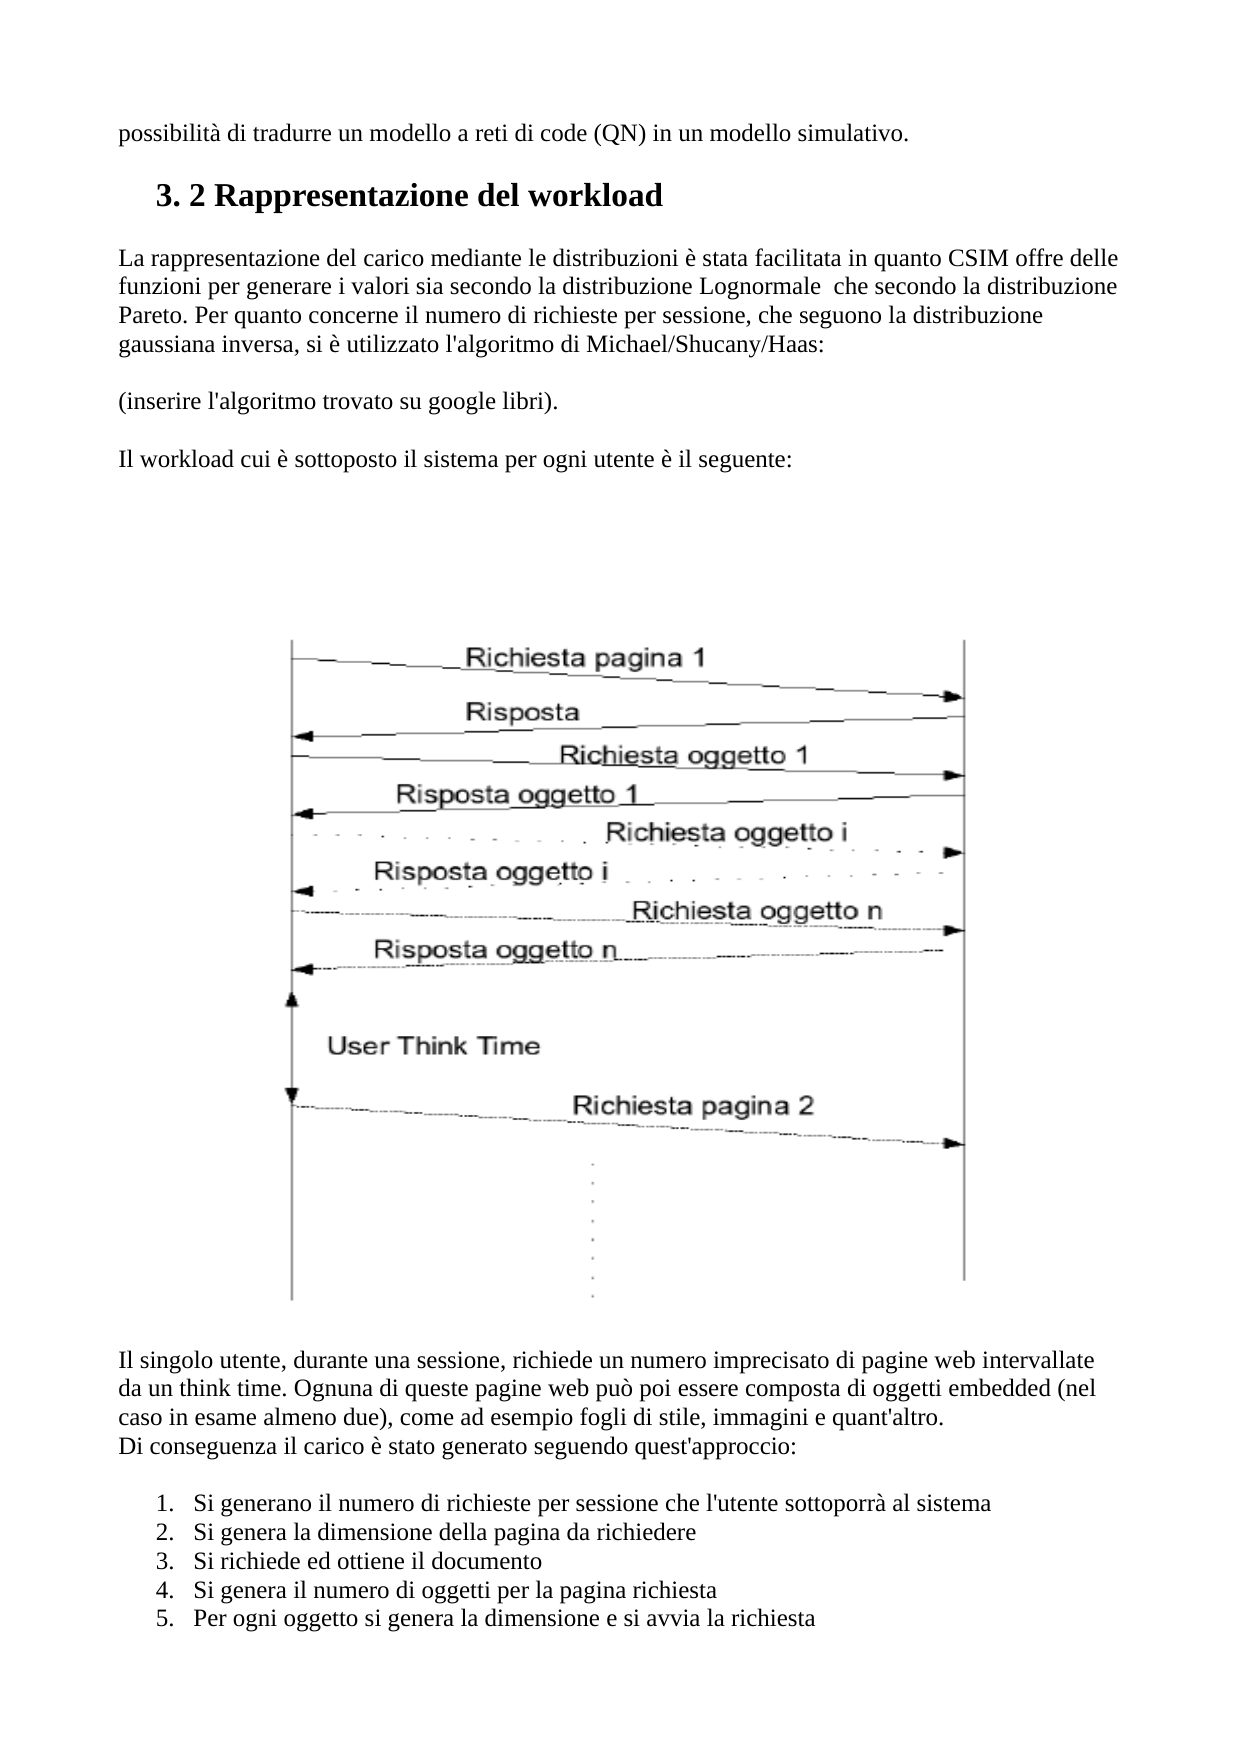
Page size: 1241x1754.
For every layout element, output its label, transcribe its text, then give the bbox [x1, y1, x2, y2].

list Si genera la dimensione della pagina da richiedere [156, 1517, 1122, 1546]
text (inserire l'algoritmo trovato su google libri). [118, 386, 1122, 415]
text Il singolo utente, durante una sessione, richiede un numero imprecisato di pagine web intervallate da un think time. Ognuna di queste pagine web può poi essere composta di oggetti embedded (nel caso in esame almeno due), come ad esempio fogli di stile, immagini e quant'altro. [118, 1345, 1122, 1431]
list Si richiede ed ottiene il documento [156, 1546, 1122, 1575]
picture [247, 626, 993, 1322]
text Il workload cui è sottoposto il sistema per ogni utente è il seguente: [118, 444, 1122, 473]
list Si genera il numero di oggetti per la pagina richiesta [156, 1575, 1122, 1603]
text La rappresentazione del carico mediante le distribuzioni è stata facilitata in quanto CSIM offre delle funzioni per generare i valori sia secondo la distribuzione Lognormale che secondo la distribuzione Pareto. Per quanto concerne il numero di richieste per sessione, che seguono la distribuzione gaussiana inversa, si è utilizzato l'algoritmo di Michael/Shucany/Haas: [118, 243, 1122, 358]
text Di conseguenza il carico è stato generato seguendo quest'approccio: [118, 1431, 1122, 1460]
list 3. 2 Rappresentazione del workload [118, 176, 1122, 214]
text possibilità di tradurre un modello a reti di code (QN) in un modello simulativo. [118, 118, 1122, 147]
list Per ogni oggetto si genera la dimensione e si avvia la richiesta [156, 1603, 1122, 1632]
list Si generano il numero di richieste per sessione che l'utente sottoporrà al sistema [156, 1488, 1122, 1517]
